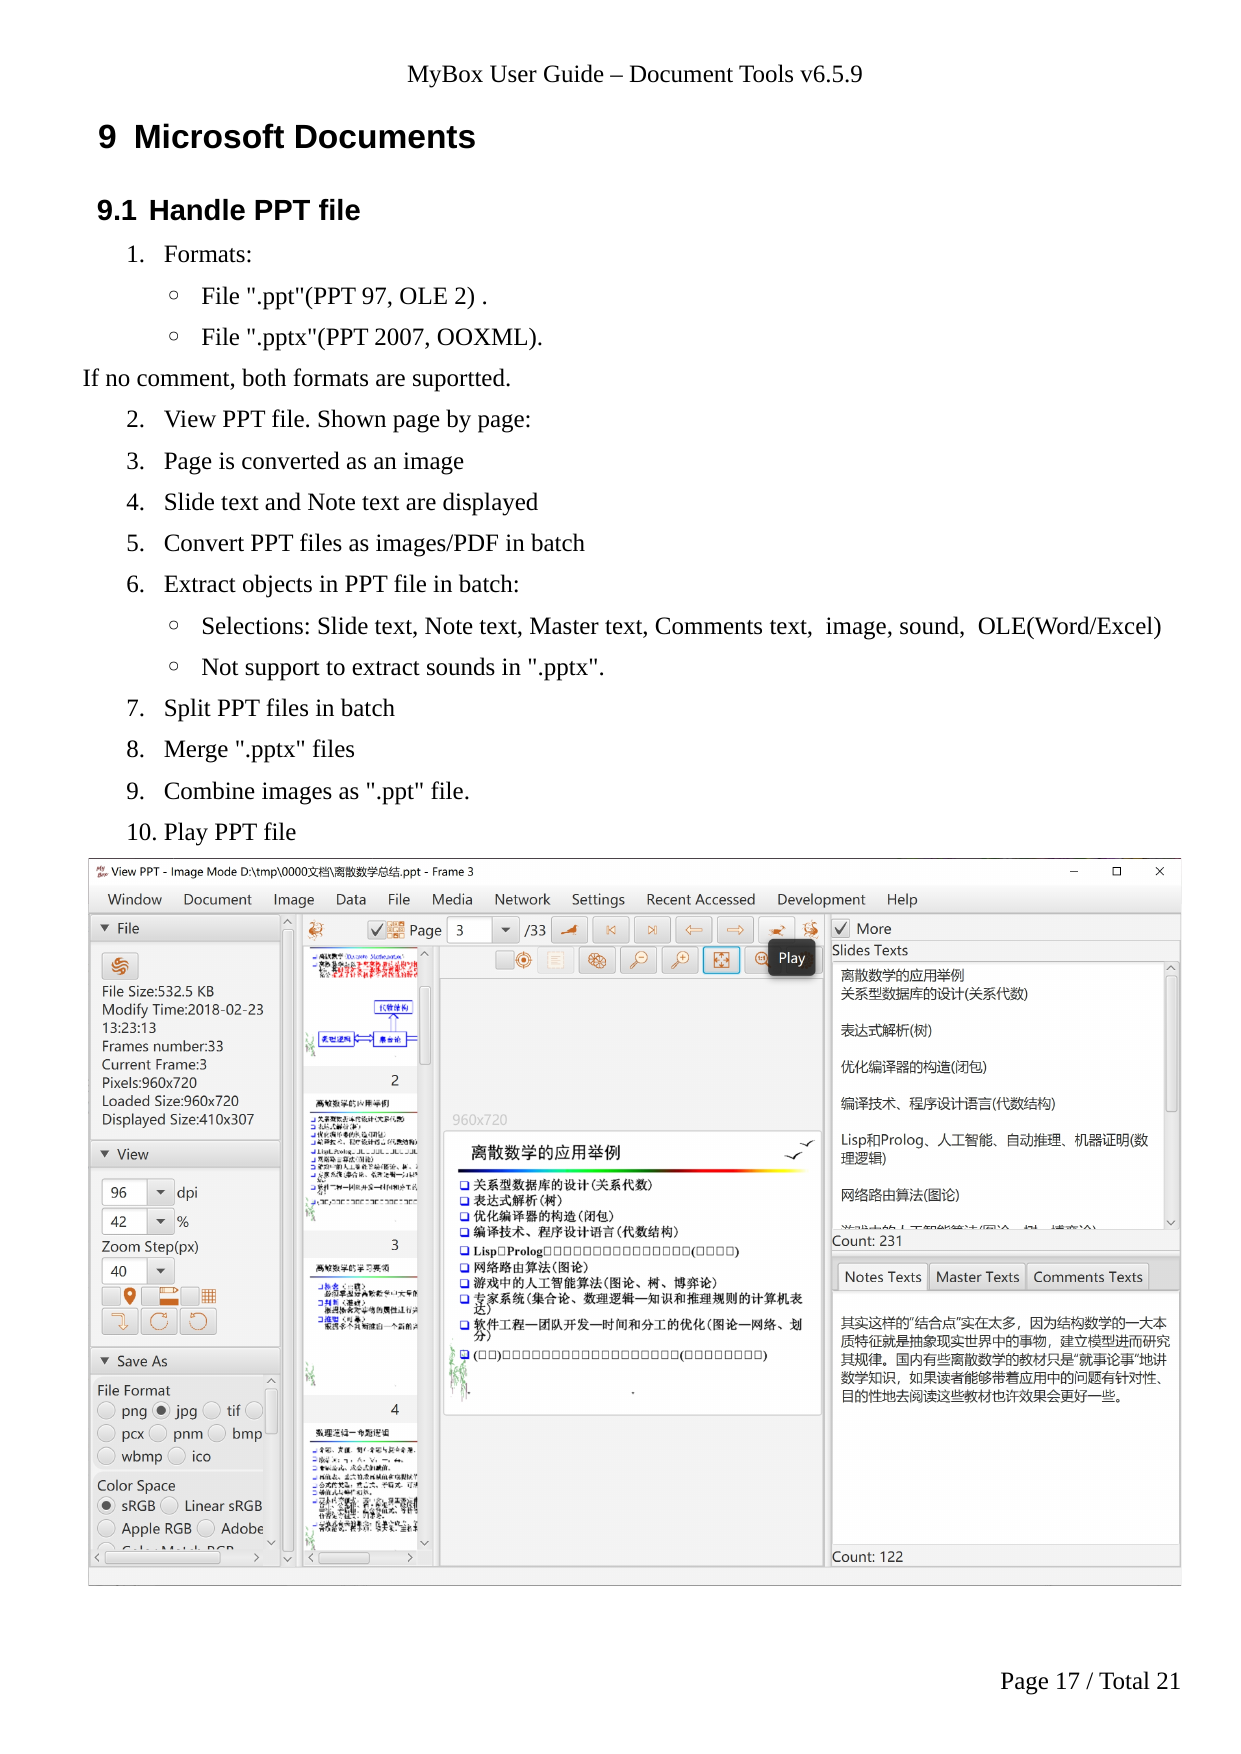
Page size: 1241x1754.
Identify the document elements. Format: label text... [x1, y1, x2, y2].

list Extract objects in PPT file in batch: [126, 569, 1181, 598]
list Play PPT file [126, 817, 1181, 846]
list File ".pptx"(PPT 2007, OOXML). [163, 322, 1181, 351]
text If no comment, both formats are suportted. [1, 363, 1181, 392]
subtitle Microsoft Documents [88, 117, 1181, 156]
list Not support to extract sounds in ".pptx". [163, 652, 1181, 681]
list Convert PPT files as images/PDF in batch [126, 528, 1181, 557]
list Slide text and Note text are displayed [126, 487, 1181, 516]
list Combine images as ".ppt" file. [126, 776, 1181, 804]
list View PPT file. Shown page by page: [126, 404, 1181, 433]
list Formats: [126, 239, 1181, 268]
list Page is converted as an image [126, 446, 1181, 474]
list Split PPT files in batch [126, 693, 1181, 722]
picture [88, 858, 1182, 1586]
subtitle Handle PPT file [88, 193, 1181, 227]
list File ".ppt"(PPT 97, OLE 2) . [163, 281, 1181, 309]
list Selections: Slide text, Note text, Master text, Comments text, image, sound, OLE(Word/Excel) [163, 611, 1181, 639]
list Merge ".pptx" files [126, 734, 1181, 763]
